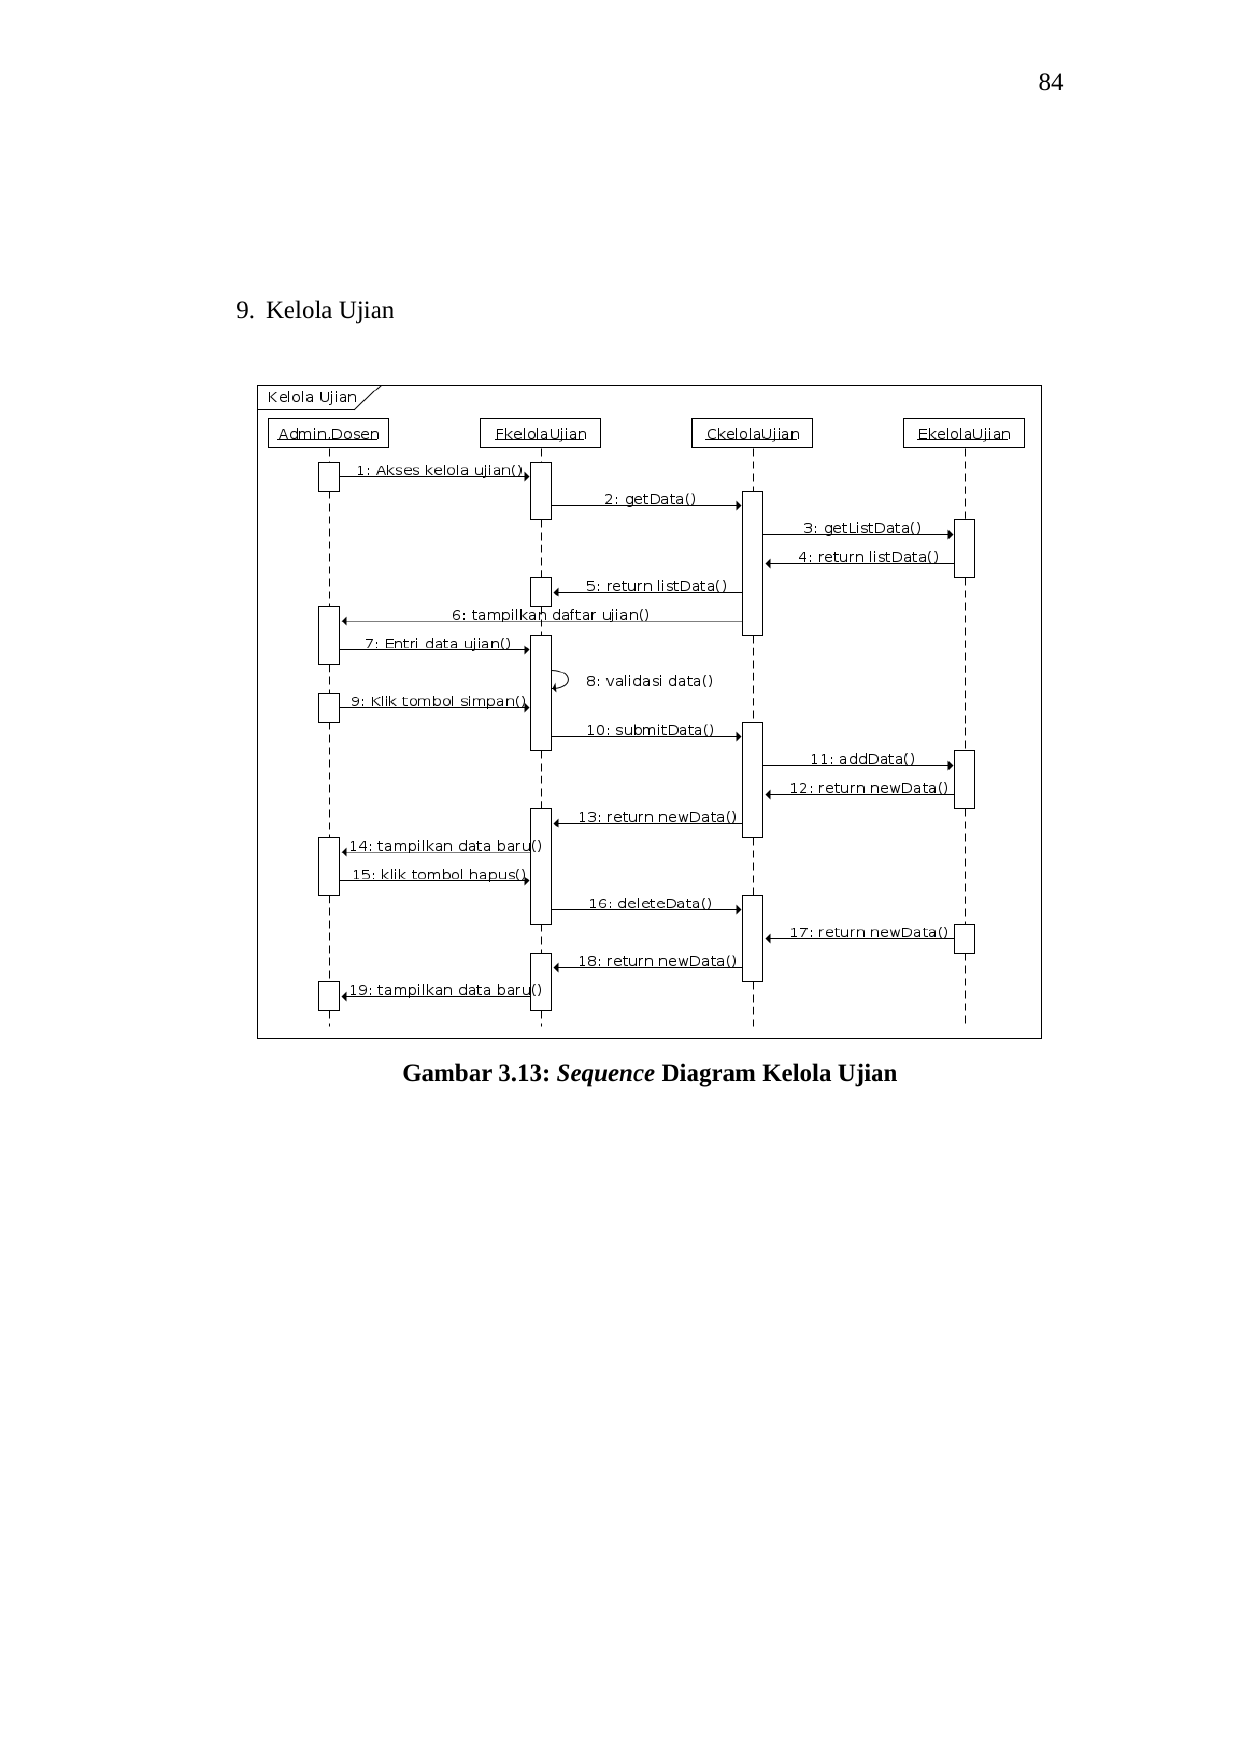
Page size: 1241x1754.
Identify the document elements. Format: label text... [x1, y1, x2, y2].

picture [236, 365, 1064, 1058]
text Gambar 3.13: Sequence Diagram Kelola Ujian [236, 1058, 1063, 1086]
list Kelola Ujian [236, 295, 1063, 324]
